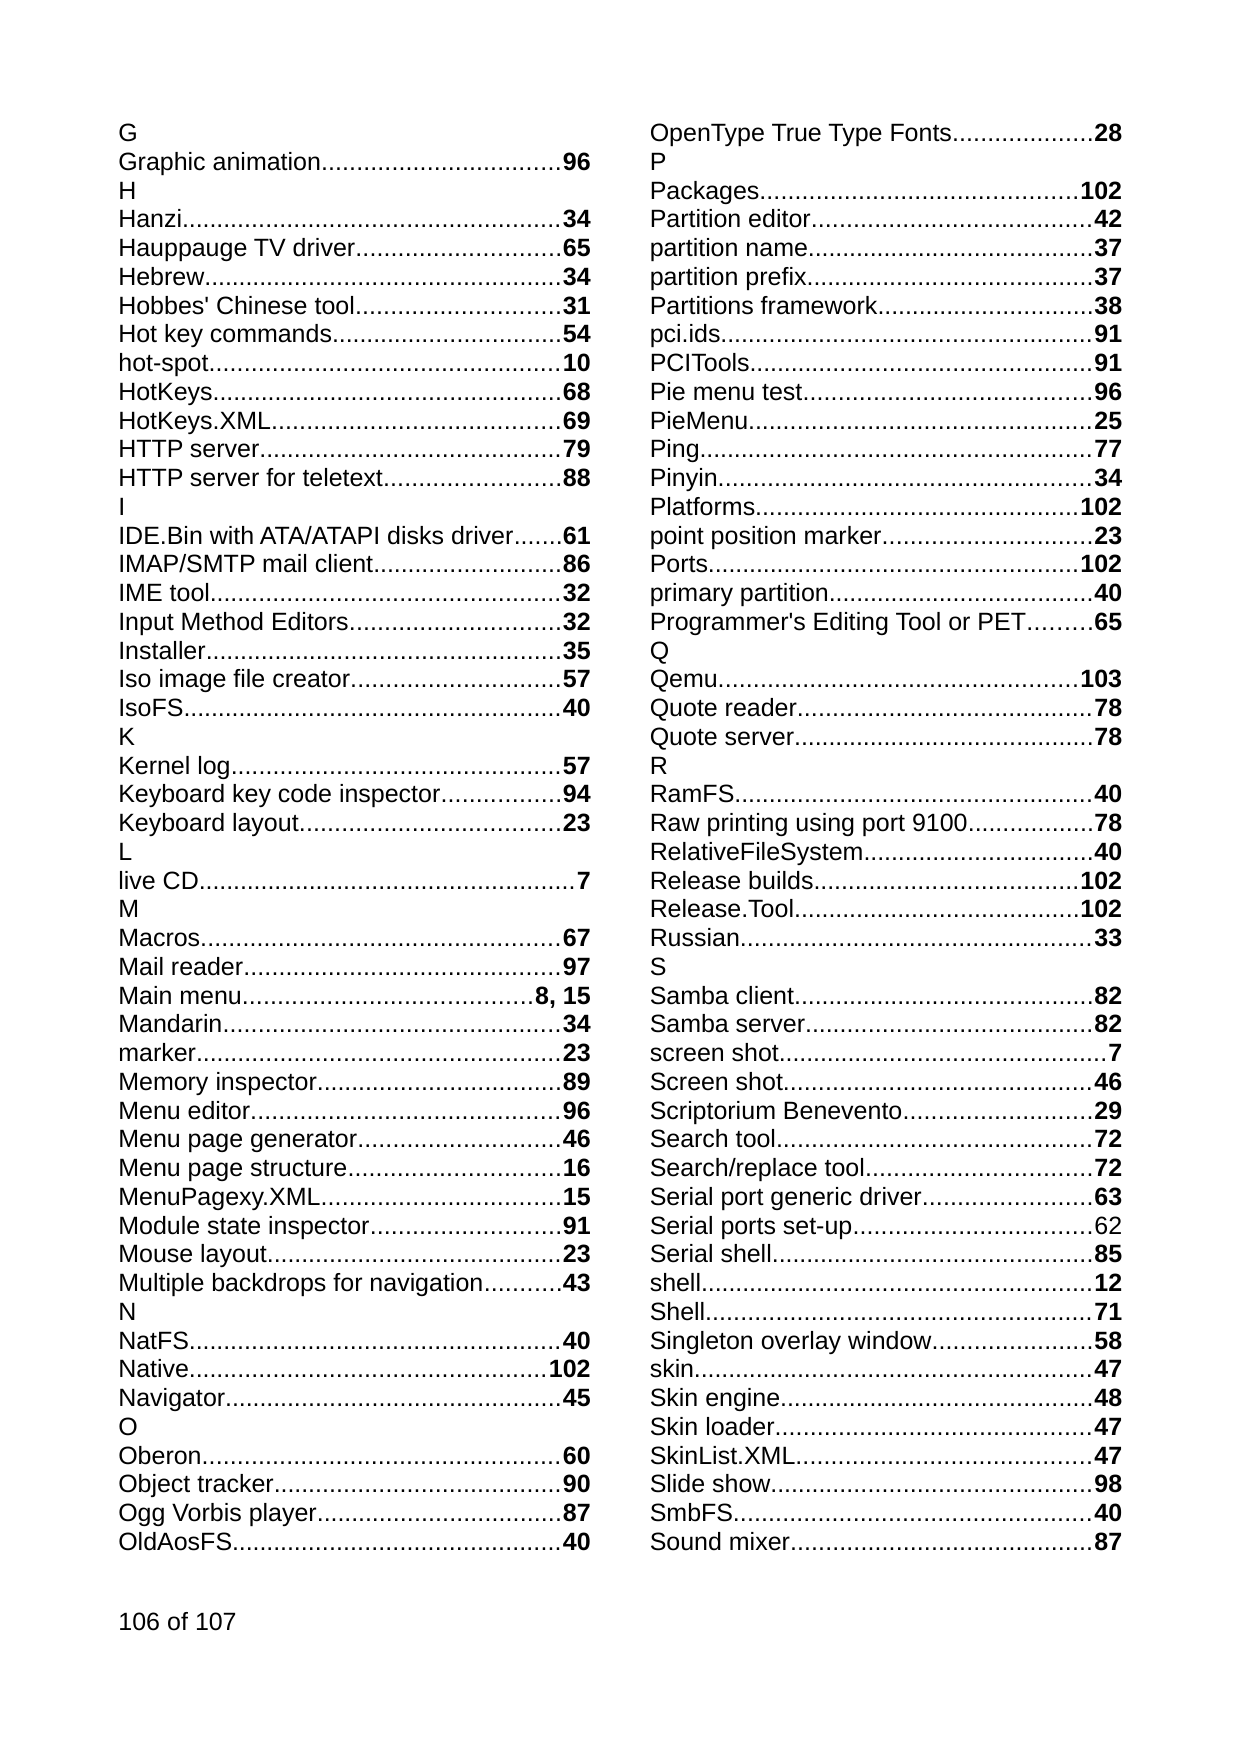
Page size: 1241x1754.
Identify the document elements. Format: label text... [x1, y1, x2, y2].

text M [118, 894, 591, 923]
text skin 47 [649, 1354, 1122, 1383]
text Partition editor 42 [649, 204, 1122, 233]
text IsoFS 40 [118, 693, 591, 722]
text Serial shell 85 [649, 1239, 1122, 1268]
text Iso image file creator 57 [118, 664, 591, 693]
text SkinList.XML 47 [649, 1441, 1122, 1469]
text Menu page generator 46 [118, 1124, 591, 1153]
text Q [649, 636, 1122, 664]
text Navigator 45 [118, 1383, 591, 1412]
text Keyboard key code inspector 94 [118, 779, 591, 808]
text Raw printing using port 9100 78 [649, 808, 1122, 837]
text screen shot 7 [649, 1038, 1122, 1067]
text Quote server 78 [649, 722, 1122, 751]
text Hebrew 34 [118, 262, 591, 291]
text RamFS 40 [649, 779, 1122, 808]
text K [118, 722, 591, 751]
text HTTP server 79 [118, 434, 591, 463]
text Samba client 82 [649, 981, 1122, 1009]
text Screen shot 46 [649, 1067, 1122, 1096]
text Ports 102 [649, 549, 1122, 578]
text Installer 35 [118, 636, 591, 664]
text Partitions framework 38 [649, 291, 1122, 319]
text Keyboard layout 23 [118, 808, 591, 837]
text Search/replace tool 72 [649, 1153, 1122, 1182]
text Serial port generic driver 63 [649, 1182, 1122, 1211]
text R [649, 751, 1122, 779]
text G [118, 118, 591, 147]
text pci.ids 91 [649, 319, 1122, 348]
text Sound mixer 87 [649, 1527, 1122, 1556]
text Hot key commands 54 [118, 319, 591, 348]
text Oberon 60 [118, 1441, 591, 1469]
text Hanzi 34 [118, 204, 591, 233]
text hot-spot 10 [118, 348, 591, 377]
text Mail reader 97 [118, 952, 591, 981]
text partition prefix 37 [649, 262, 1122, 291]
text Platforms 102 [649, 492, 1122, 521]
text partition name 37 [649, 233, 1122, 262]
text Slide show 98 [649, 1469, 1122, 1498]
text Hauppauge TV driver 65 [118, 233, 591, 262]
text PCITools 91 [649, 348, 1122, 377]
text Pie menu test 96 [649, 377, 1122, 406]
text Samba server 82 [649, 1009, 1122, 1038]
text Ogg Vorbis player 87 [118, 1498, 591, 1527]
text HotKeys 68 [118, 377, 591, 406]
text Programmer's Editing Tool or PET 65 [649, 607, 1122, 636]
text Macros 67 [118, 923, 591, 952]
text Menu editor 96 [118, 1096, 591, 1124]
text OldAosFS 40 [118, 1527, 591, 1556]
text marker 23 [118, 1038, 591, 1067]
text O [118, 1412, 591, 1441]
text primary partition 40 [649, 578, 1122, 607]
text IME tool 32 [118, 578, 591, 607]
text Mouse layout 23 [118, 1239, 591, 1268]
text Quote reader 78 [649, 693, 1122, 722]
text S [649, 952, 1122, 981]
text OpenType True Type Fonts 28 [649, 118, 1122, 147]
text Hobbes' Chinese tool 31 [118, 291, 591, 319]
text MenuPagexy.XML 15 [118, 1182, 591, 1211]
text Pinyin 34 [649, 463, 1122, 492]
text Module state inspector 91 [118, 1211, 591, 1239]
text Qemu 103 [649, 664, 1122, 693]
text Multiple backdrops for navigation 43 [118, 1268, 591, 1297]
text point position marker 23 [649, 521, 1122, 549]
text Kernel log 57 [118, 751, 591, 779]
text I [118, 492, 591, 521]
text NatFS 40 [118, 1326, 591, 1354]
text Russian 33 [649, 923, 1122, 952]
text PieMenu 25 [649, 406, 1122, 434]
text shell 12 [649, 1268, 1122, 1297]
text Graphic animation 96 [118, 147, 591, 176]
text live CD 7 [118, 866, 591, 894]
text Scriptorium Benevento 29 [649, 1096, 1122, 1124]
text Menu page structure 16 [118, 1153, 591, 1182]
text Mandarin 34 [118, 1009, 591, 1038]
text Skin engine 48 [649, 1383, 1122, 1412]
text RelativeFileSystem 40 [649, 837, 1122, 866]
text P [649, 147, 1122, 176]
text Shell 71 [649, 1297, 1122, 1326]
text Skin loader 47 [649, 1412, 1122, 1441]
text Search tool 72 [649, 1124, 1122, 1153]
text Release.Tool 102 [649, 894, 1122, 923]
text N [118, 1297, 591, 1326]
text L [118, 837, 591, 866]
text IMAP/SMTP mail client 86 [118, 549, 591, 578]
text Ping 77 [649, 434, 1122, 463]
text Singleton overlay window 58 [649, 1326, 1122, 1354]
text HTTP server for teletext 88 [118, 463, 591, 492]
text Memory inspector 89 [118, 1067, 591, 1096]
text Main menu 8, 15 [118, 981, 591, 1009]
text Serial ports set-up 62 [649, 1211, 1122, 1239]
text HotKeys.XML 69 [118, 406, 591, 434]
text H [118, 176, 591, 204]
text Object tracker 90 [118, 1469, 591, 1498]
text Release builds 102 [649, 866, 1122, 894]
text SmbFS 40 [649, 1498, 1122, 1527]
text Input Method Editors 32 [118, 607, 591, 636]
text IDE.Bin with ATA/ATAPI disks driver 61 [118, 521, 591, 549]
text Packages 102 [649, 176, 1122, 204]
text Native 102 [118, 1354, 591, 1383]
